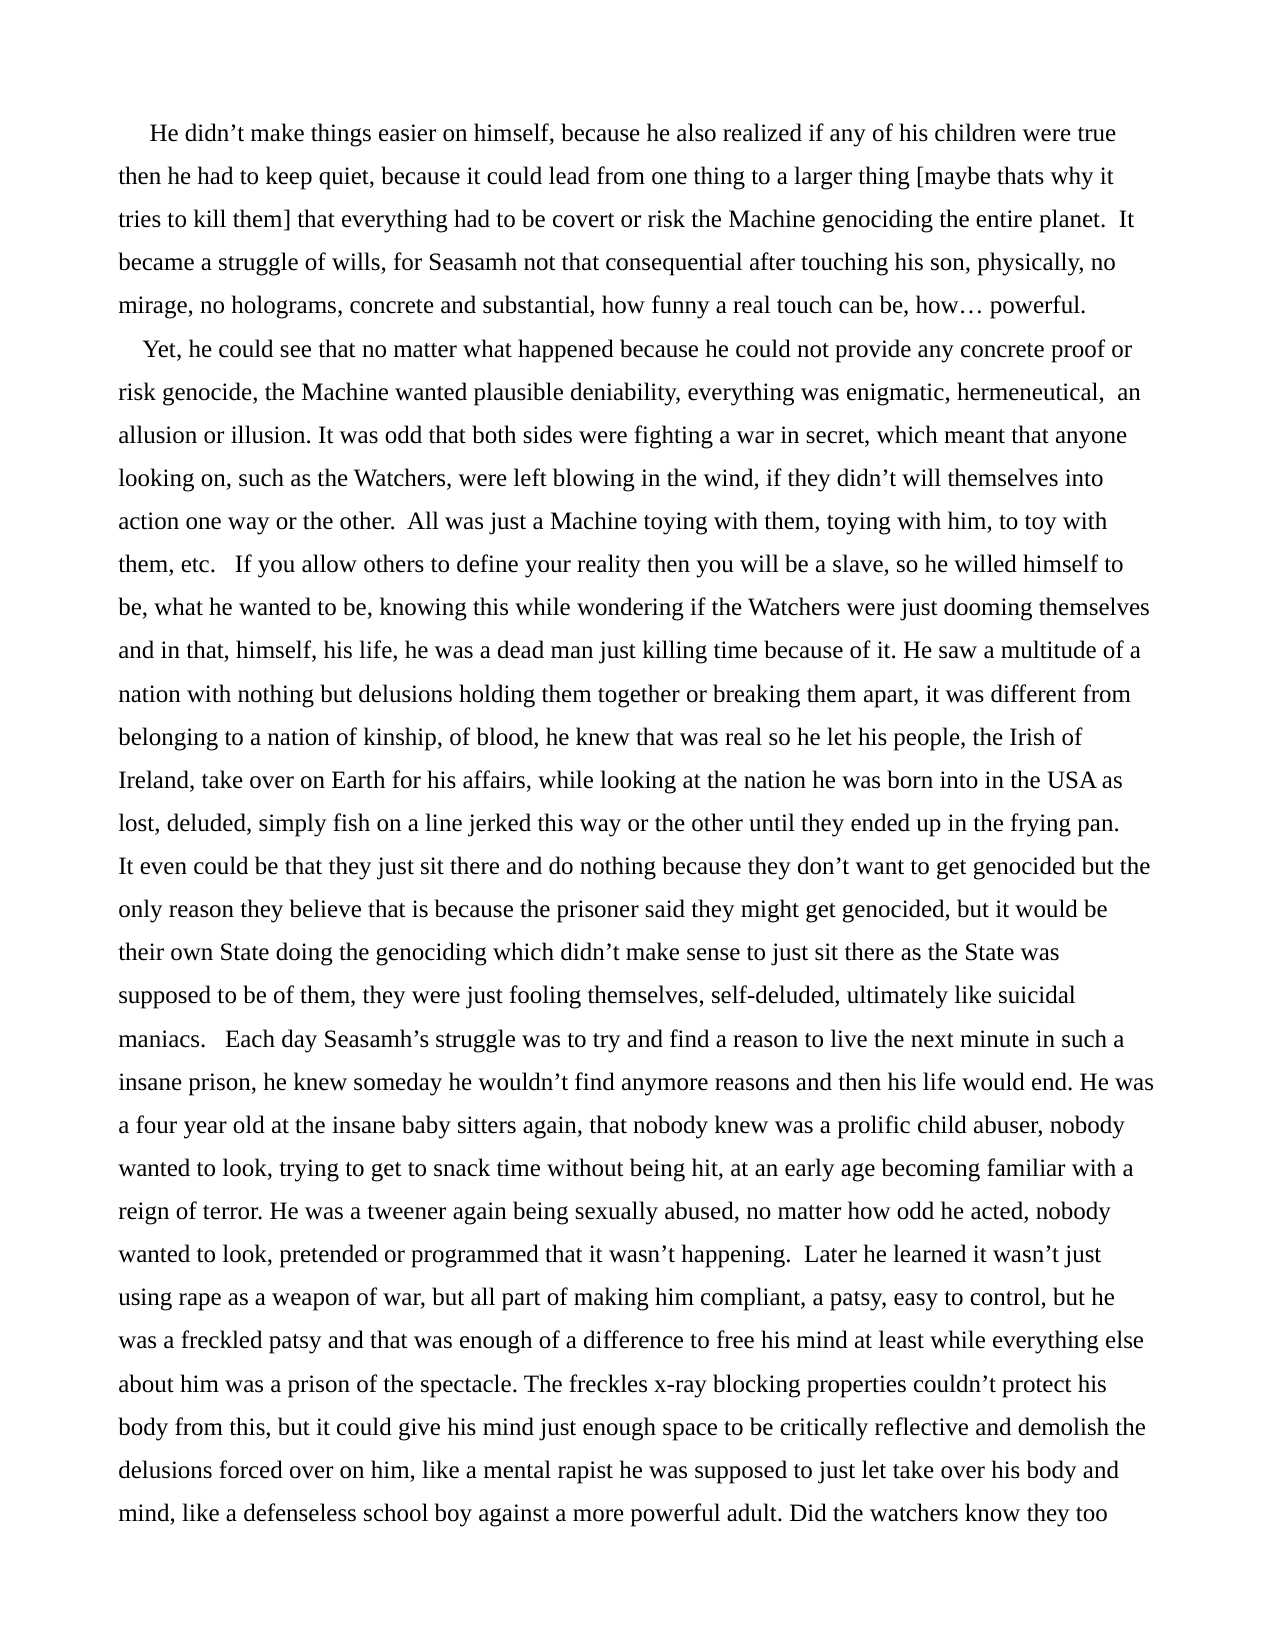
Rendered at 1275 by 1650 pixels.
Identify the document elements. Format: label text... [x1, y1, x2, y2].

text Yet, he could see that no matter what happened because he could not provide any concrete proof or risk genocide, the Machine wanted plausible deniability, everything was enigmatic, hermeneutical, an allusion or illusion. It was odd that both sides were fighting a war in secret, which meant that anyone looking on, such as the Watchers, were left blowing in the wind, if they didn’t will themselves into action one way or the other. All was just a Machine toying with them, toying with him, to toy with them, etc. If you allow others to define your reality then you will be a slave, so he willed himself to be, what he wanted to be, knowing this while wondering if the Watchers were just dooming themselves and in that, himself, his life, he was a dead man just killing time because of it. He saw a multitude of a nation with nothing but delusions holding them together or breaking them apart, it was different from belonging to a nation of kinship, of blood, he knew that was real so he let his people, the Irish of Ireland, take over on Earth for his affairs, while looking at the nation he was born into in the USA as lost, deluded, simply fish on a line jerked this way or the other until they ended up in the frying pan. [118, 334, 1157, 837]
text It even could be that they just sit there and do nothing because they don’t want to get genocided but the only reason they believe that is because the prisoner said they might get genocided, but it would be their own State doing the genociding which didn’t make sense to just sit there as the State was supposed to be of them, they were just fooling themselves, self-deluded, ultimately like suicidal maniacs. Each day Seasamh’s struggle was to try and find a reason to live the next minute in such a insane prison, he knew someday he wouldn’t find anymore reasons and then his life would end. He was a four year old at the insane baby sitters again, that nobody knew was a prolific child abuser, nobody wanted to look, trying to get to snack time without being hit, at an early age becoming familiar with a reign of terror. He was a tweener again being sexually abused, no matter how odd he acted, nobody wanted to look, pretended or programmed that it wasn’t happening. Later he learned it wasn’t just using rape as a weapon of war, but all part of making him compliant, a patsy, easy to control, but he was a freckled patsy and that was enough of a difference to free his mind at least while everything else about him was a prison of the spectacle. The freckles x-ray blocking properties couldn’t protect his body from this, but it could give his mind just enough space to be critically reflective and demolish the delusions forced over on him, like a mental rapist he was supposed to just let take over his body and mind, like a defenseless school boy against a more powerful adult. Did the watchers know they too [118, 851, 1157, 1527]
text He didn’t make things easier on himself, because he also realized if any of his children were true then he had to keep quiet, because it could lead from one thing to a larger thing [maybe thats why it tries to kill them] that everything had to be covert or risk the Machine genociding the entire planet. It became a struggle of wills, for Seasamh not that consequential after touching his son, physically, no mirage, no holograms, concrete and substantial, how funny a real touch can be, how… powerful. [118, 118, 1157, 319]
